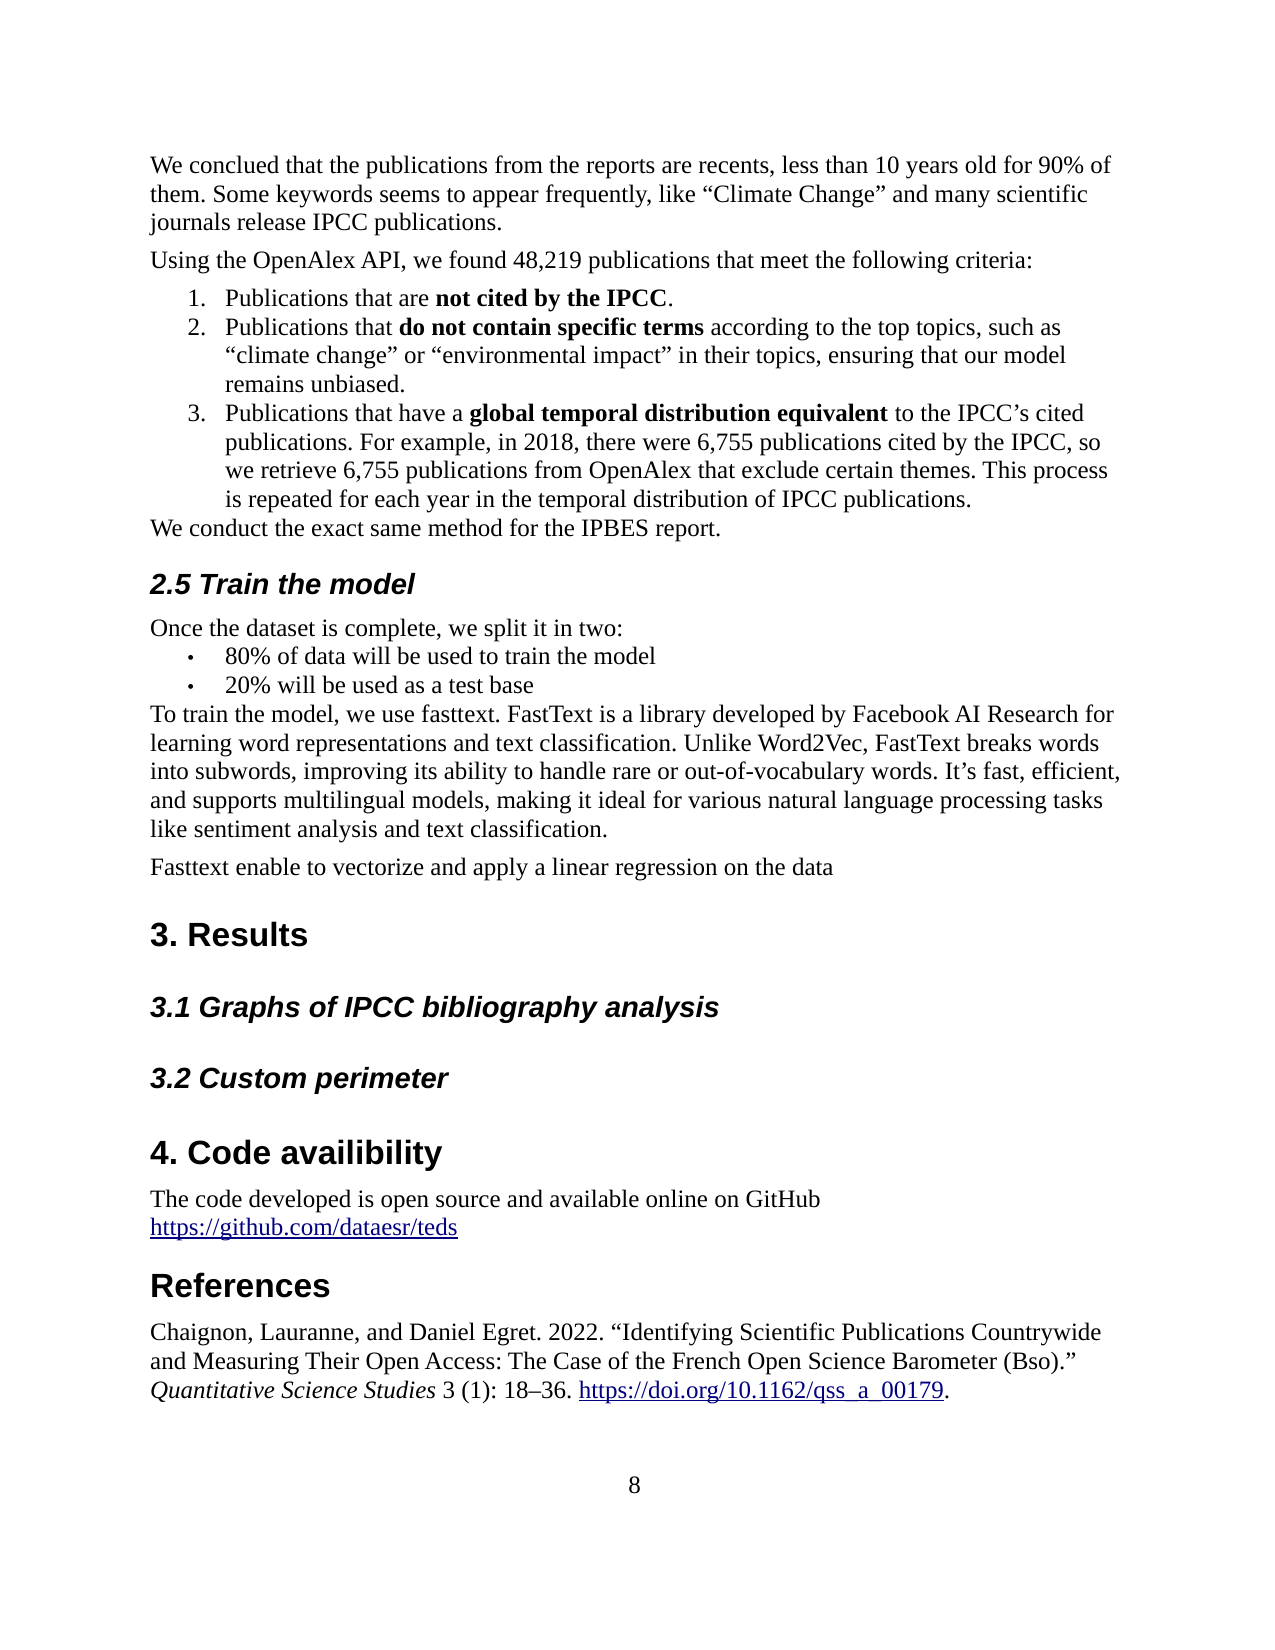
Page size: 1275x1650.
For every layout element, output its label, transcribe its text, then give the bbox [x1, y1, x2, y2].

list Publications that have a global temporal distribution equivalent to the IPCC’s cited publications. For example, in 2018, there were 6,755 publications cited by the IPCC, so we retrieve 6,755 publications from OpenAlex that exclude certain themes. This process is repeated for each year in the temporal distribution of IPCC publications. [187, 398, 1125, 513]
subtitle 3.1 Graphs of IPCC bibliography analysis [150, 991, 1125, 1024]
subtitle 2.5 Train the model [150, 567, 1125, 600]
list 80% of data will be used to train the model [187, 641, 1125, 670]
subtitle 3.2 Custom perimeter [150, 1062, 1125, 1095]
text The code developed is open source and available online on GitHub https://github.com/dataesr/teds [150, 1184, 1125, 1241]
subtitle 4. Code availibility [150, 1133, 1125, 1171]
text Chaignon, Lauranne, and Daniel Egret. 2022. “Identifying Scientific Publications Countrywide and Measuring Their Open Access: The Case of the French Open Science Barometer (Bso).” Quantitative Science Studies 3 (1): 18–36. https://doi.org/10.1162/qss_a_00179. [150, 1317, 1125, 1404]
list 20% will be used as a test base [187, 670, 1125, 699]
text Once the dataset is complete, we split it in two: [150, 613, 1125, 641]
text Fasttext enable to vectorize and apply a linear regression on the data [150, 852, 1125, 880]
text To train the model, we use fasttext. FastText is a library developed by Facebook AI Research for learning word representations and text classification. Unlike Word2Vec, FastText breaks words into subwords, improving its ability to handle rare or out-of-vocabulary words. It’s fast, efficient, and supports multilingual models, making it ideal for various natural language processing tasks like sentiment analysis and text classification. [150, 699, 1125, 843]
subtitle 3. Results [150, 914, 1125, 953]
list Publications that are not cited by the IPCC. [187, 283, 1125, 312]
list Publications that do not contain specific terms according to the top topics, such as “climate change” or “environmental impact” in their topics, ensuring that our model remains unbiased. [187, 312, 1125, 398]
subtitle References [150, 1266, 1125, 1305]
text We conduct the exact same method for the IPBES report. [150, 513, 1125, 542]
text We conclued that the publications from the reports are recents, less than 10 years old for 90% of them. Some keywords seems to appear frequently, like “Climate Change” and many scientific journals release IPCC publications. [150, 150, 1125, 236]
text Using the OpenAlex API, we found 48,219 publications that meet the following criteria: [150, 245, 1125, 274]
